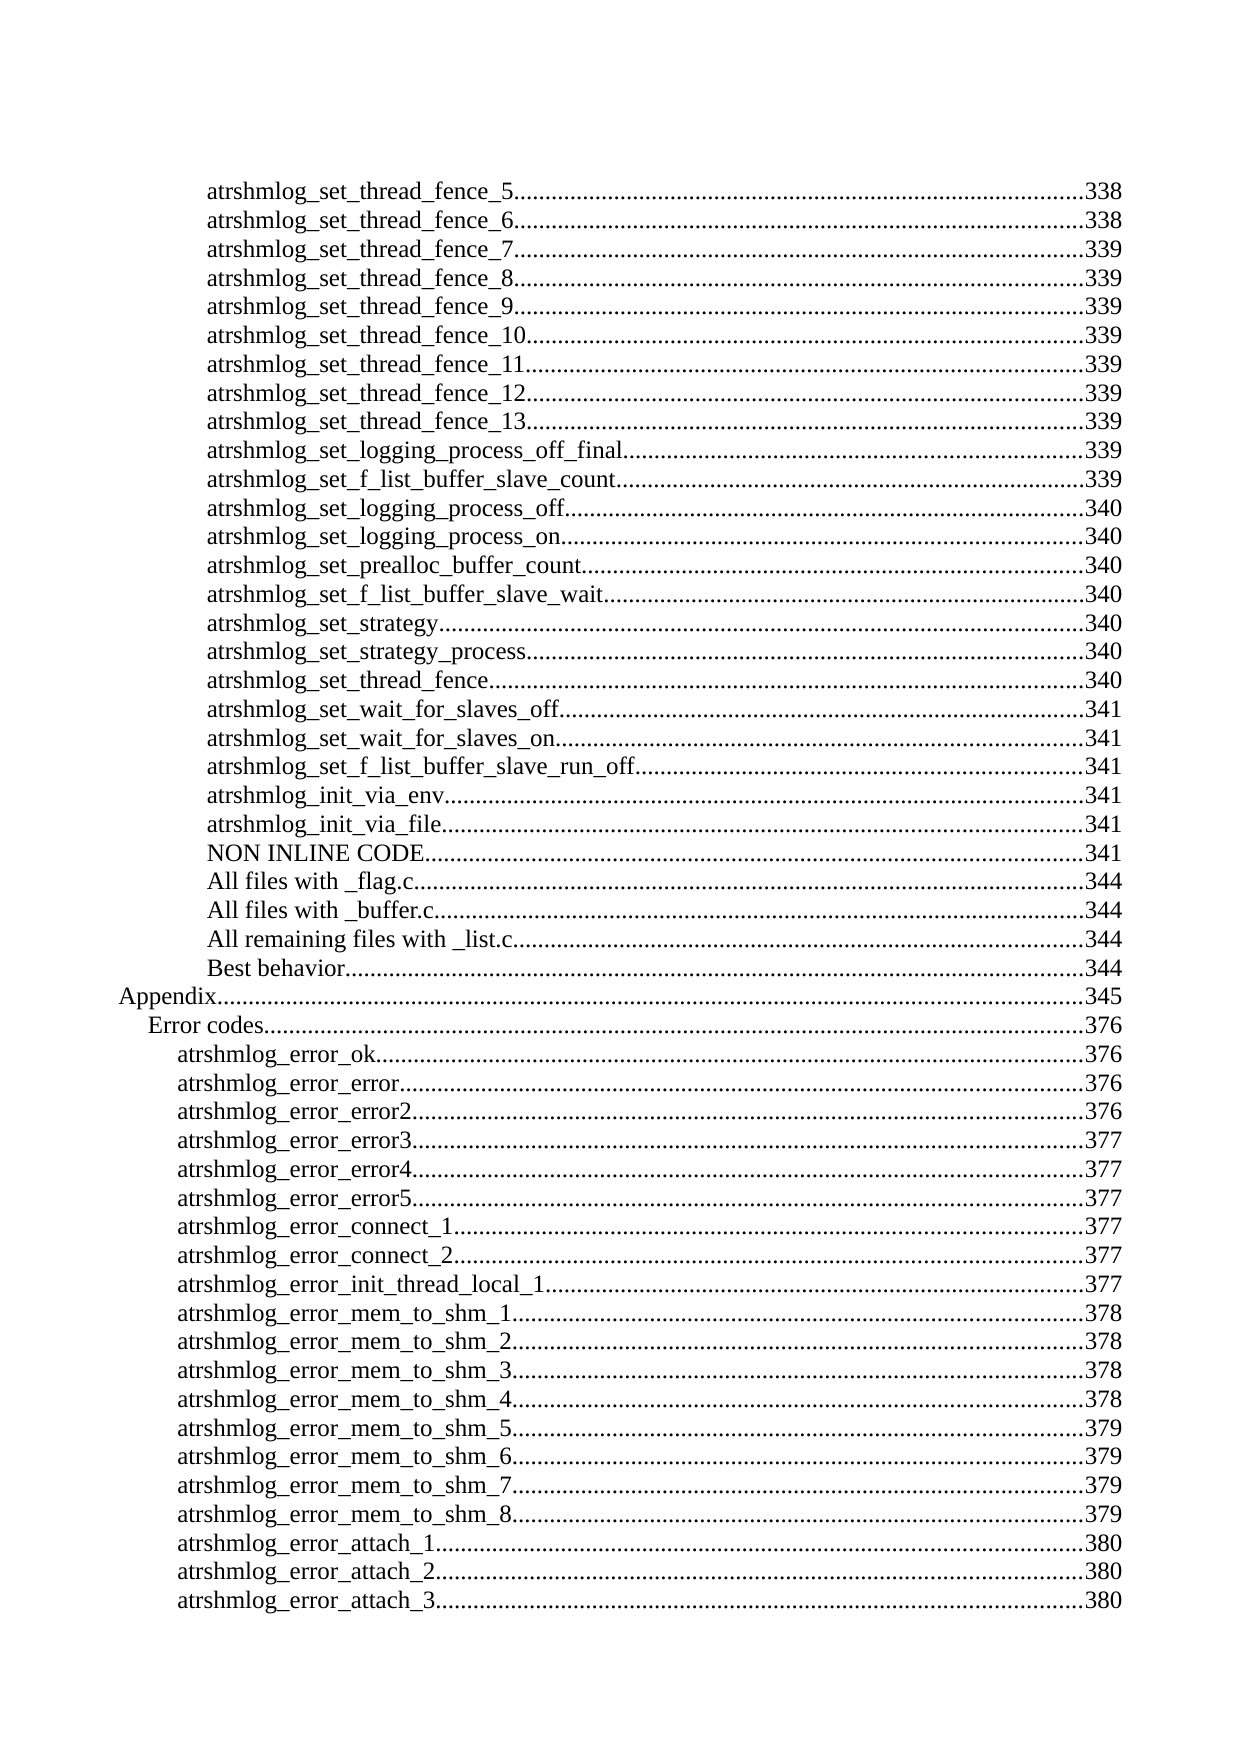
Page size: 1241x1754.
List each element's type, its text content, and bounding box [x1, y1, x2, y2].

text atrshmlog_error_error 376 [177, 1068, 1122, 1096]
text atrshmlog_set_thread_fence_8 339 [207, 263, 1122, 291]
text atrshmlog_set_f_list_buffer_slave_count 339 [207, 464, 1122, 493]
text All remaining files with _list.c 344 [207, 924, 1122, 953]
text atrshmlog_set_thread_fence_11 339 [207, 349, 1122, 378]
text atrshmlog_error_attach_2 380 [177, 1556, 1122, 1585]
text atrshmlog_set_thread_fence_9 339 [207, 291, 1122, 320]
text atrshmlog_set_f_list_buffer_slave_run_off 341 [207, 751, 1122, 780]
text Appendix 345 [118, 981, 1122, 1010]
text atrshmlog_set_thread_fence_10 339 [207, 320, 1122, 349]
text atrshmlog_set_thread_fence_6 338 [207, 205, 1122, 234]
text atrshmlog_error_mem_to_shm_5 379 [177, 1413, 1122, 1441]
text atrshmlog_error_error5 377 [177, 1183, 1122, 1211]
text atrshmlog_error_ok 376 [177, 1039, 1122, 1068]
text All files with _buffer.c 344 [207, 895, 1122, 924]
text atrshmlog_set_wait_for_slaves_on 341 [207, 723, 1122, 751]
text atrshmlog_error_error2 376 [177, 1096, 1122, 1125]
text atrshmlog_error_init_thread_local_1 377 [177, 1269, 1122, 1298]
text atrshmlog_error_mem_to_shm_3 378 [177, 1355, 1122, 1384]
text atrshmlog_set_thread_fence_7 339 [207, 234, 1122, 263]
text atrshmlog_error_mem_to_shm_7 379 [177, 1470, 1122, 1499]
text atrshmlog_error_attach_1 380 [177, 1528, 1122, 1556]
text atrshmlog_error_error4 377 [177, 1154, 1122, 1183]
text atrshmlog_set_f_list_buffer_slave_wait 340 [207, 579, 1122, 608]
text atrshmlog_error_error3 377 [177, 1125, 1122, 1154]
text atrshmlog_init_via_file 341 [207, 809, 1122, 838]
text NON INLINE CODE 341 [207, 838, 1122, 866]
text Error codes 376 [148, 1010, 1122, 1039]
text atrshmlog_set_logging_process_off_final 339 [207, 435, 1122, 464]
text atrshmlog_set_thread_fence_12 339 [207, 378, 1122, 406]
text atrshmlog_set_prealloc_buffer_count 340 [207, 550, 1122, 579]
text atrshmlog_error_mem_to_shm_6 379 [177, 1441, 1122, 1470]
text atrshmlog_init_via_env 341 [207, 780, 1122, 809]
text atrshmlog_set_wait_for_slaves_off 341 [207, 694, 1122, 723]
text atrshmlog_error_connect_1 377 [177, 1211, 1122, 1240]
text atrshmlog_error_mem_to_shm_2 378 [177, 1326, 1122, 1355]
text atrshmlog_error_mem_to_shm_1 378 [177, 1298, 1122, 1326]
text atrshmlog_error_attach_3 380 [177, 1585, 1122, 1614]
text atrshmlog_set_logging_process_off 340 [207, 493, 1122, 521]
text atrshmlog_set_strategy 340 [207, 608, 1122, 636]
text atrshmlog_error_mem_to_shm_8 379 [177, 1499, 1122, 1528]
text atrshmlog_set_thread_fence 340 [207, 665, 1122, 694]
text atrshmlog_error_mem_to_shm_4 378 [177, 1384, 1122, 1413]
text atrshmlog_set_strategy_process 340 [207, 636, 1122, 665]
text atrshmlog_error_connect_2 377 [177, 1240, 1122, 1269]
text atrshmlog_set_thread_fence_5 338 [207, 176, 1122, 205]
text atrshmlog_set_logging_process_on 340 [207, 521, 1122, 550]
text atrshmlog_set_thread_fence_13 339 [207, 406, 1122, 435]
text Best behavior 344 [207, 953, 1122, 981]
text All files with _flag.c 344 [207, 866, 1122, 895]
